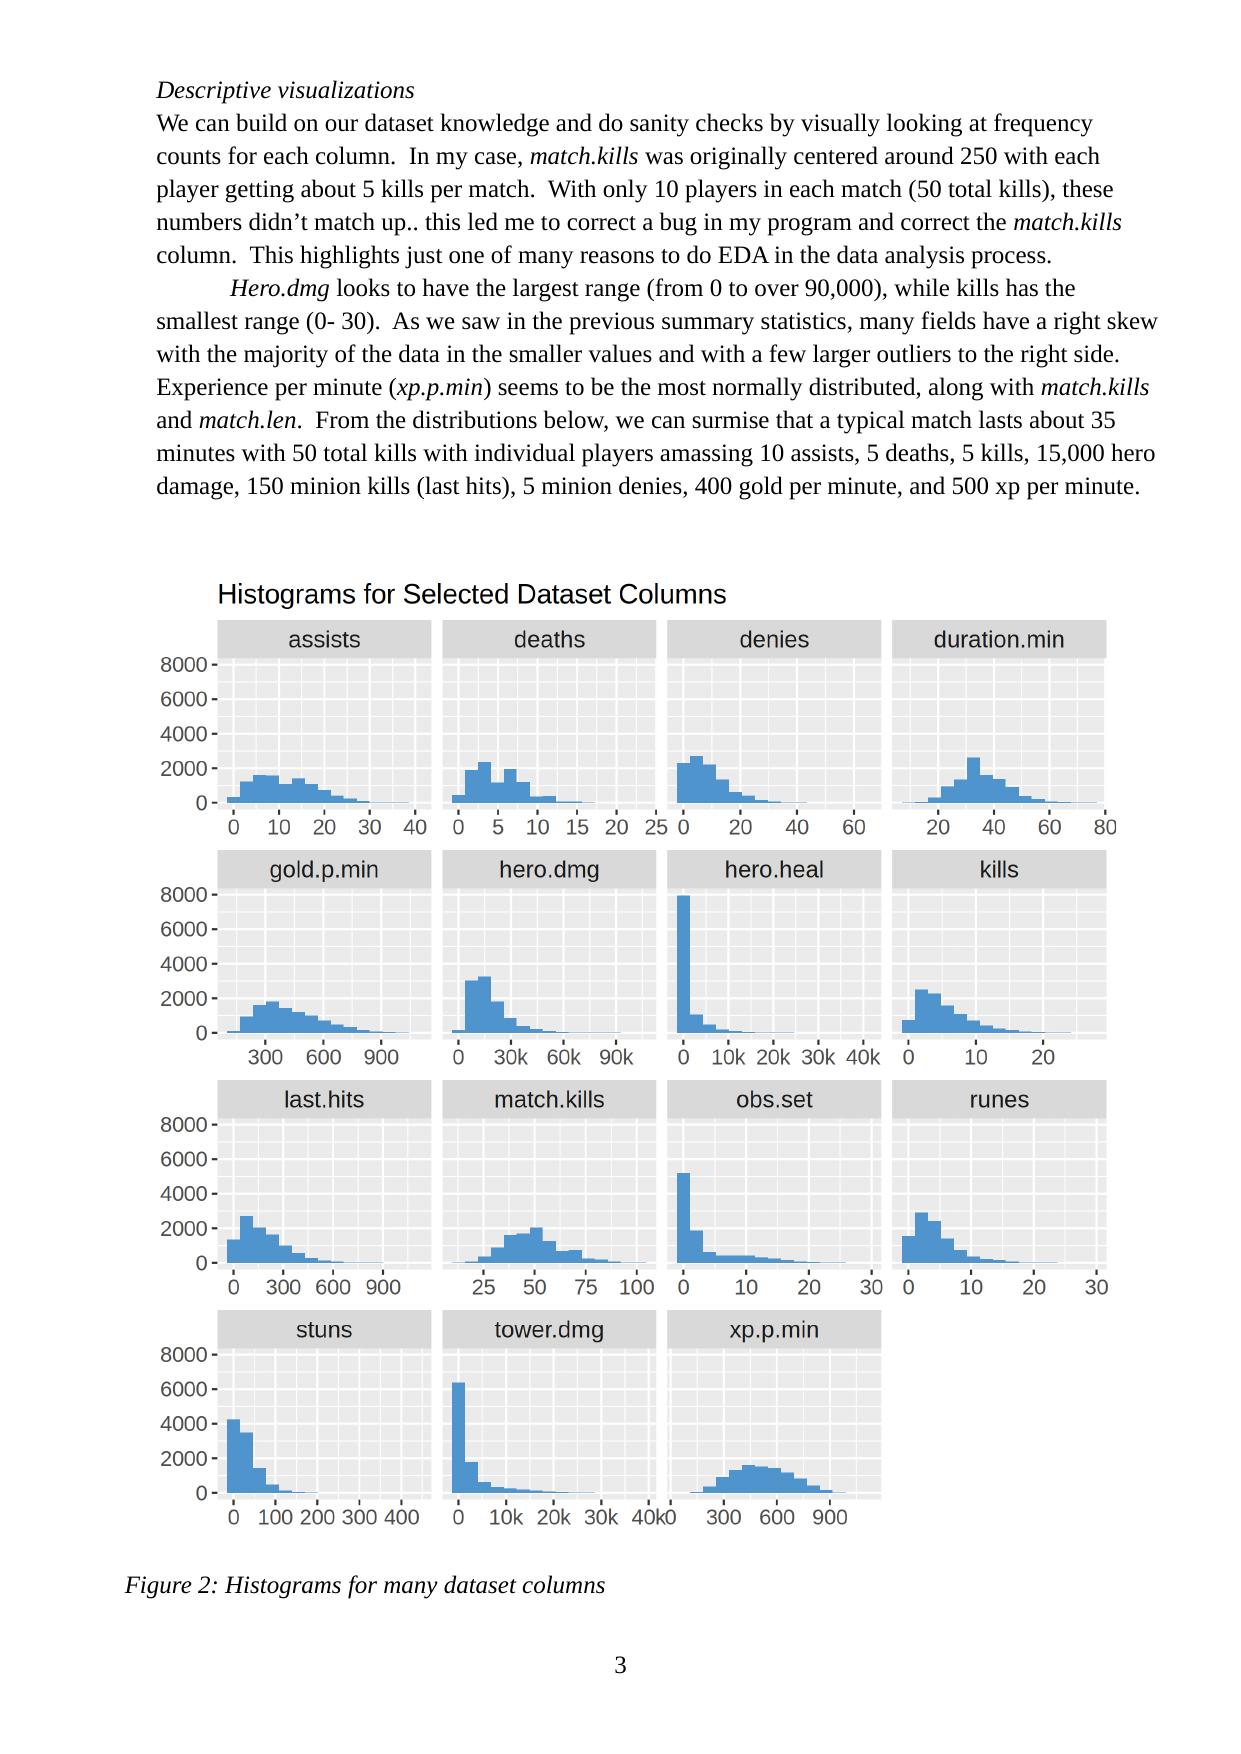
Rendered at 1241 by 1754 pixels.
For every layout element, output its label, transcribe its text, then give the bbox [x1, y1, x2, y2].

text Descriptive visualizations [156, 75, 1159, 104]
text We can build on our dataset knowledge and do sanity checks by visually looking at frequency counts for each column. In my case, match.kills was originally centered around 250 with each player getting about 5 kills per match. With only 10 players in each match (50 total kills), these numbers didn’t match up.. this led me to correct a bug in my program and correct the match.kills column. This highlights just one of many reasons to do EDA in the data analysis process. [156, 108, 1159, 269]
picture [124, 573, 1117, 1565]
text Figure 2: Histograms for many dataset columns [124, 1565, 1116, 1599]
text Hero.dmg looks to have the largest range (from 0 to over 90,000), while kills has the smallest range (0- 30). As we saw in the previous summary statistics, many fields have a right skew with the majority of the data in the smaller values and with a few larger outliers to the right side. Experience per minute (xp.p.min) seems to be the most normally distributed, along with match.kills and match.len. From the distributions below, we can surmise that a typical match lasts about 35 minutes with 50 total kills with individual players amassing 10 assists, 5 deaths, 5 kills, 15,000 hero damage, 150 minion kills (last hits), 5 minion denies, 400 gold per minute, and 500 xp per minute. [156, 273, 1159, 500]
